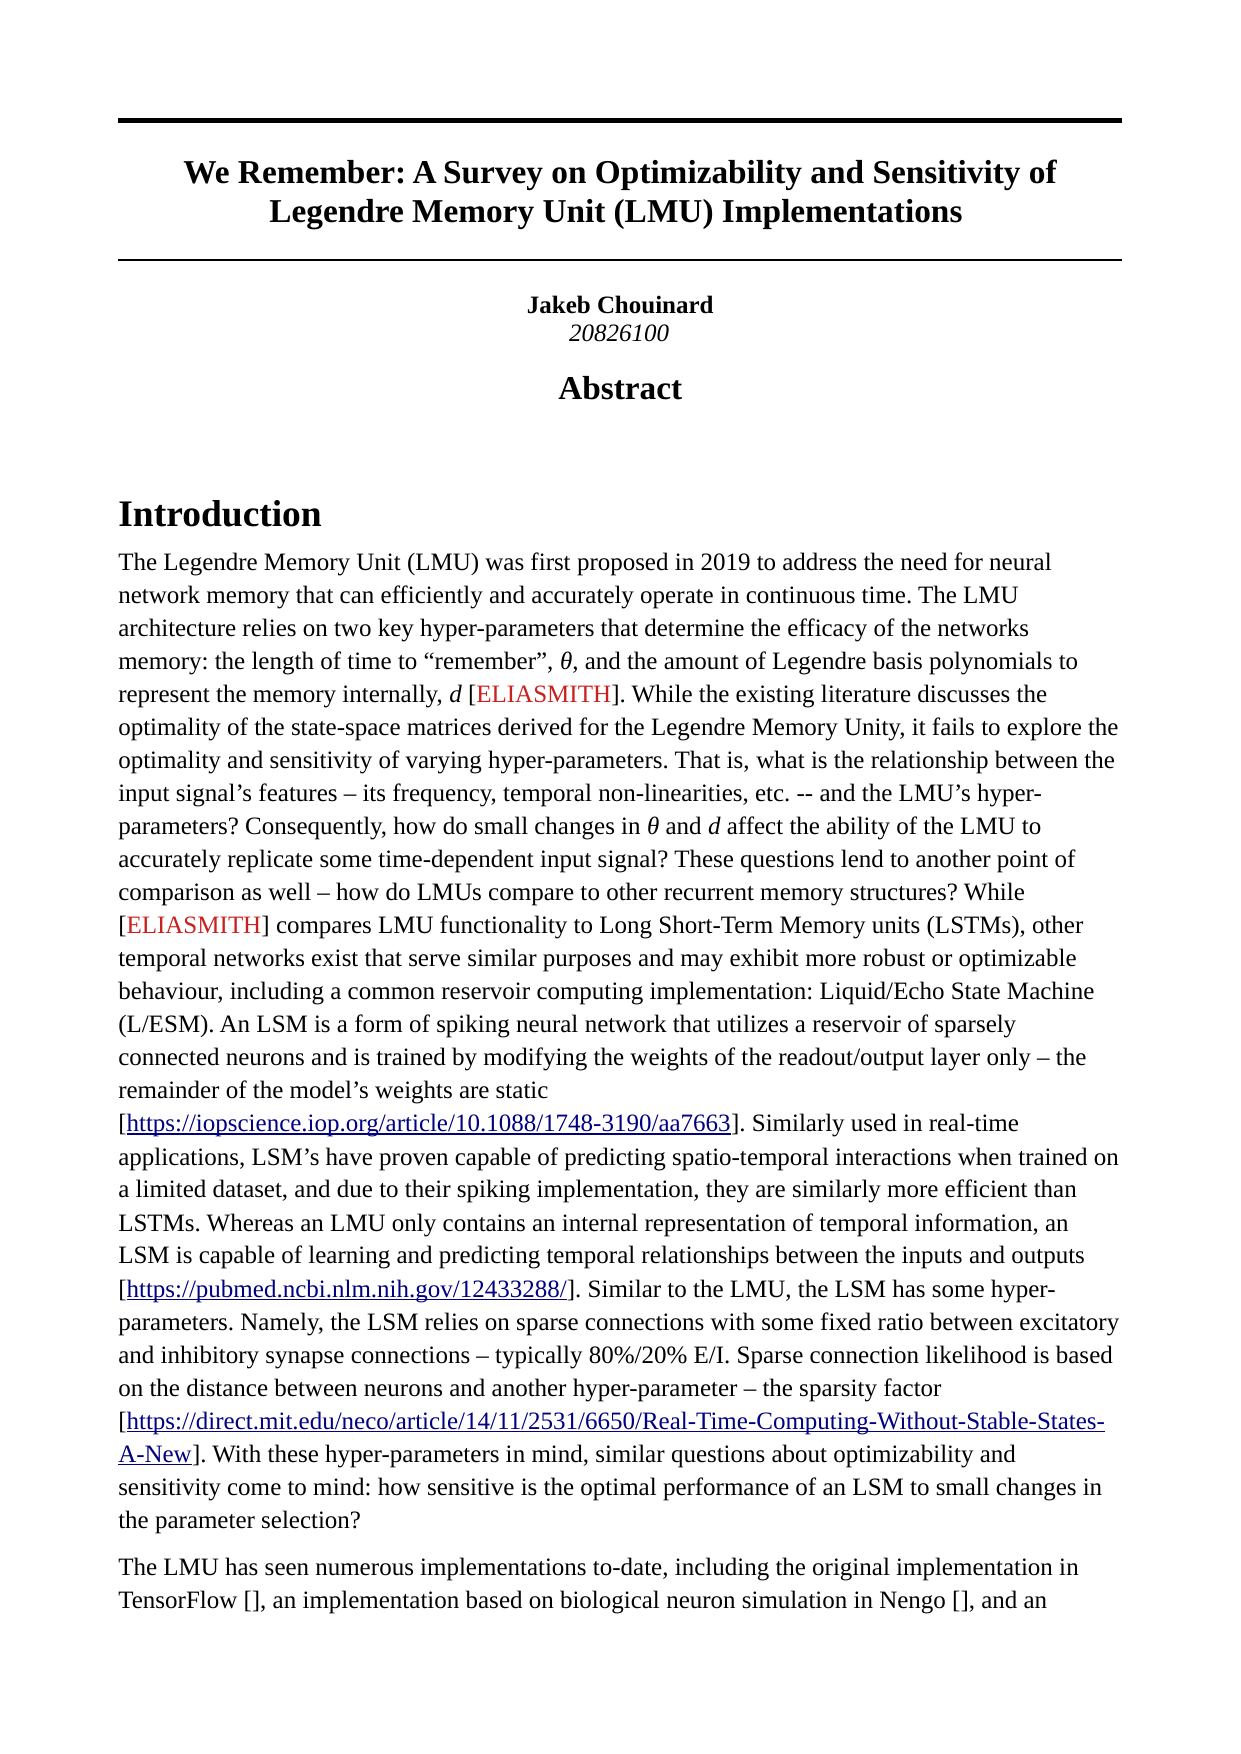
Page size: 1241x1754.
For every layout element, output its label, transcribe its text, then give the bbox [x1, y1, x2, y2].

text 20826100 [118, 318, 1122, 347]
text We Remember: A Survey on Optimizability and Sensitivity of Legendre Memory Unit (LMU) Implementations [118, 123, 1122, 259]
text The Legendre Memory Unit (LMU) was first proposed in 2019 to address the need for neural network memory that can efficiently and accurately operate in continuous time. The LMU architecture relies on two key hyper-parameters that determine the efficacy of the networks memory: the length of time to “remember”, θ, and the amount of Legendre basis polynomials to represent the memory internally, d [ELIASMITH]. While the existing literature discusses the optimality of the state-space matrices derived for the Legendre Memory Unity, it fails to explore the optimality and sensitivity of varying hyper-parameters. That is, what is the relationship between the input signal’s features – its frequency, temporal non-linearities, etc. -- and the LMU’s hyper-parameters? Consequently, how do small changes in θ and d affect the ability of the LMU to accurately replicate some time-dependent input signal? These questions lend to another point of comparison as well – how do LMUs compare to other recurrent memory structures? While [ELIASMITH] compares LMU functionality to Long Short-Term Memory units (LSTMs), other temporal networks exist that serve similar purposes and may exhibit more robust or optimizable behaviour, including a common reservoir computing implementation: Liquid/Echo State Machine (L/ESM). An LSM is a form of spiking neural network that utilizes a reservoir of sparsely connected neurons and is trained by modifying the weights of the readout/output layer only – the remainder of the model’s weights are static [https://iopscience.iop.org/article/10.1088/1748-3190/aa7663]. Similarly used in real-time applications, LSM’s have proven capable of predicting spatio-temporal interactions when trained on a limited dataset, and due to their spiking implementation, they are similarly more efficient than LSTMs. Whereas an LMU only contains an internal representation of temporal information, an LSM is capable of learning and predicting temporal relationships between the inputs and outputs [https://pubmed.ncbi.nlm.nih.gov/12433288/]. Similar to the LMU, the LSM has some hyper-parameters. Namely, the LSM relies on sparse connections with some fixed ratio between excitatory and inhibitory synapse connections – typically 80%/20% E/I. Sparse connection likelihood is based on the distance between neurons and another hyper-parameter – the sparsity factor [https://direct.mit.edu/neco/article/14/11/2531/6650/Real-Time-Computing-Without-Stable-States-A-New]. With these hyper-parameters in mind, similar questions about optimizability and sensitivity come to mind: how sensitive is the optimal performance of an LSM to small changes in the parameter selection? [118, 547, 1122, 1533]
text Jakeb Chouinard [118, 290, 1122, 318]
subtitle Introduction [118, 492, 1122, 535]
subtitle Abstract [118, 368, 1122, 406]
text The LMU has seen numerous implementations to-date, including the original implementation in TensorFlow [], an implementation based on biological neuron simulation in Nengo [], and an [118, 1552, 1122, 1614]
